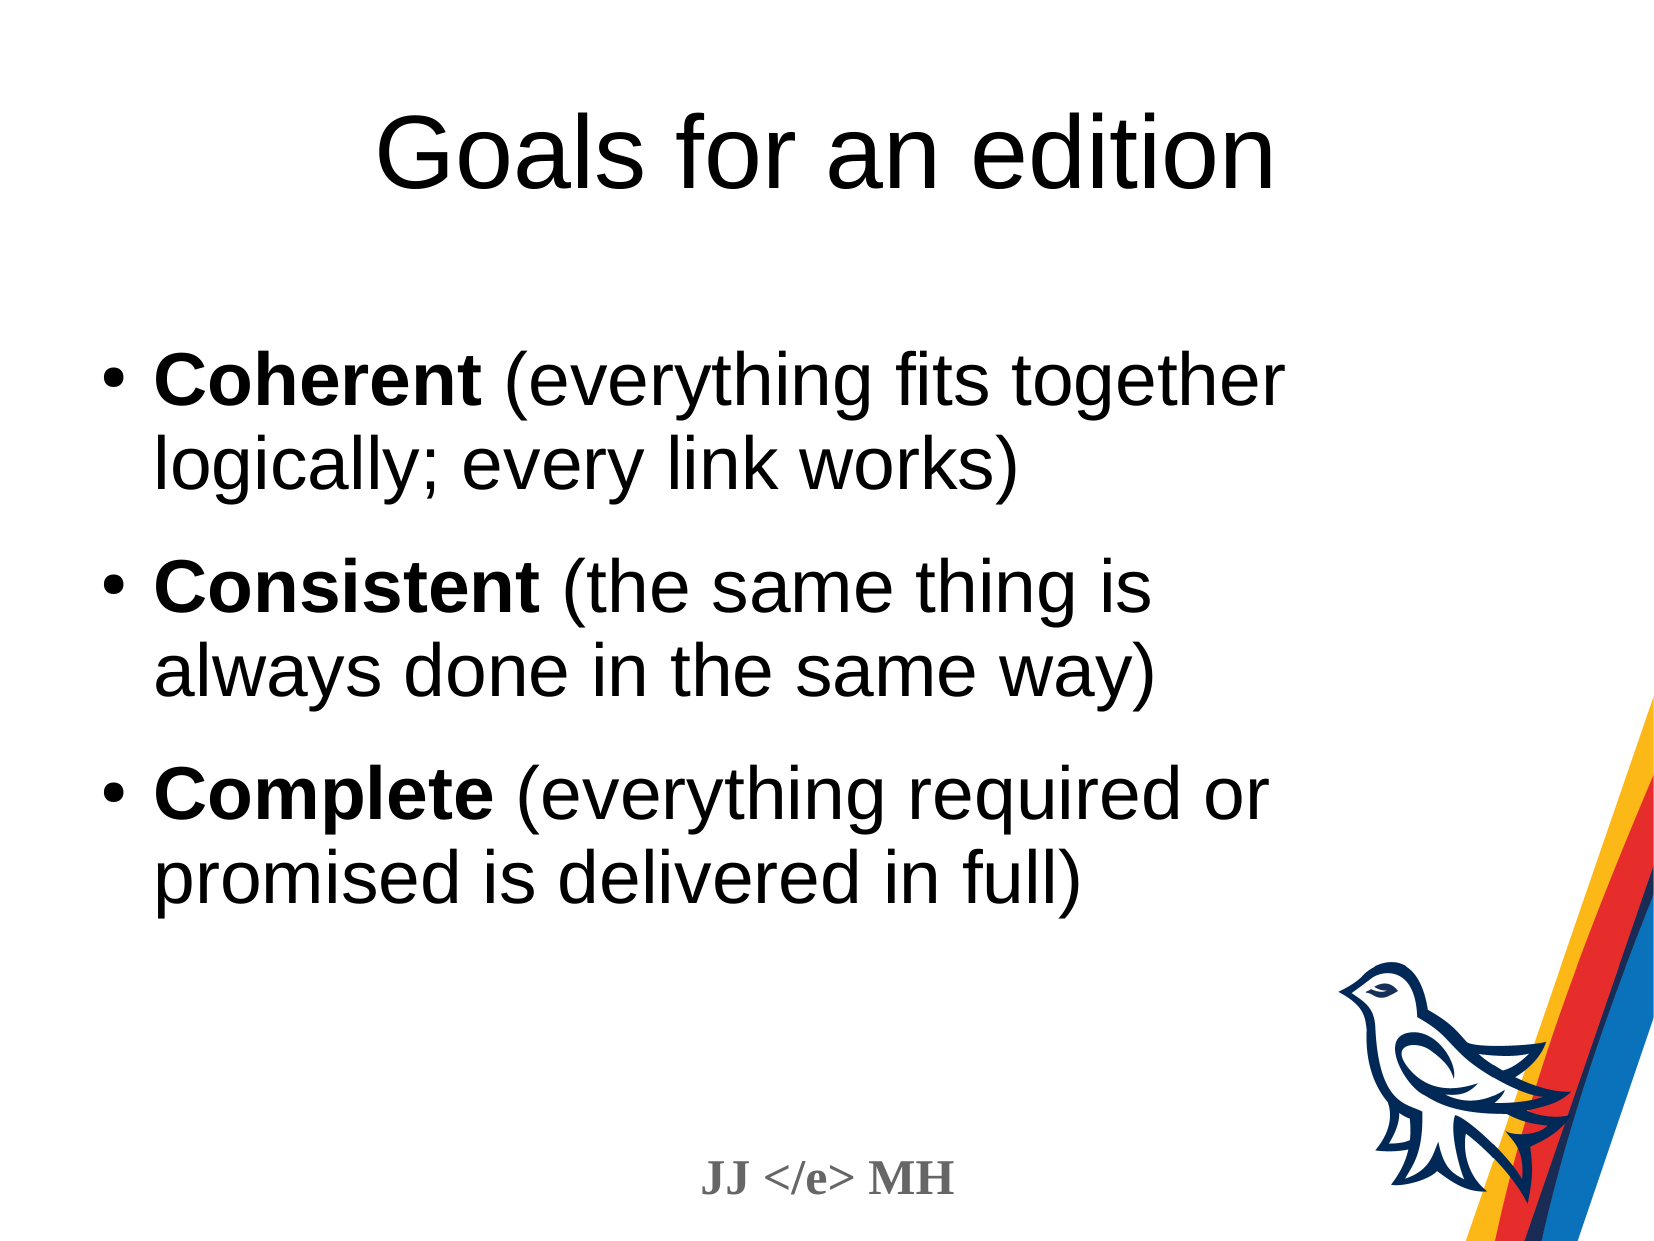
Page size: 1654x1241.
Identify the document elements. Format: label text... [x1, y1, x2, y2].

picture [1328, 688, 1654, 1241]
list Coherent (everything fits together logically; every link works) Consistent (the same thing is always done in the same way) Complete (everything required or promised is delivered in full) [82, 337, 1300, 1057]
title Goals for an edition [82, 49, 1571, 257]
